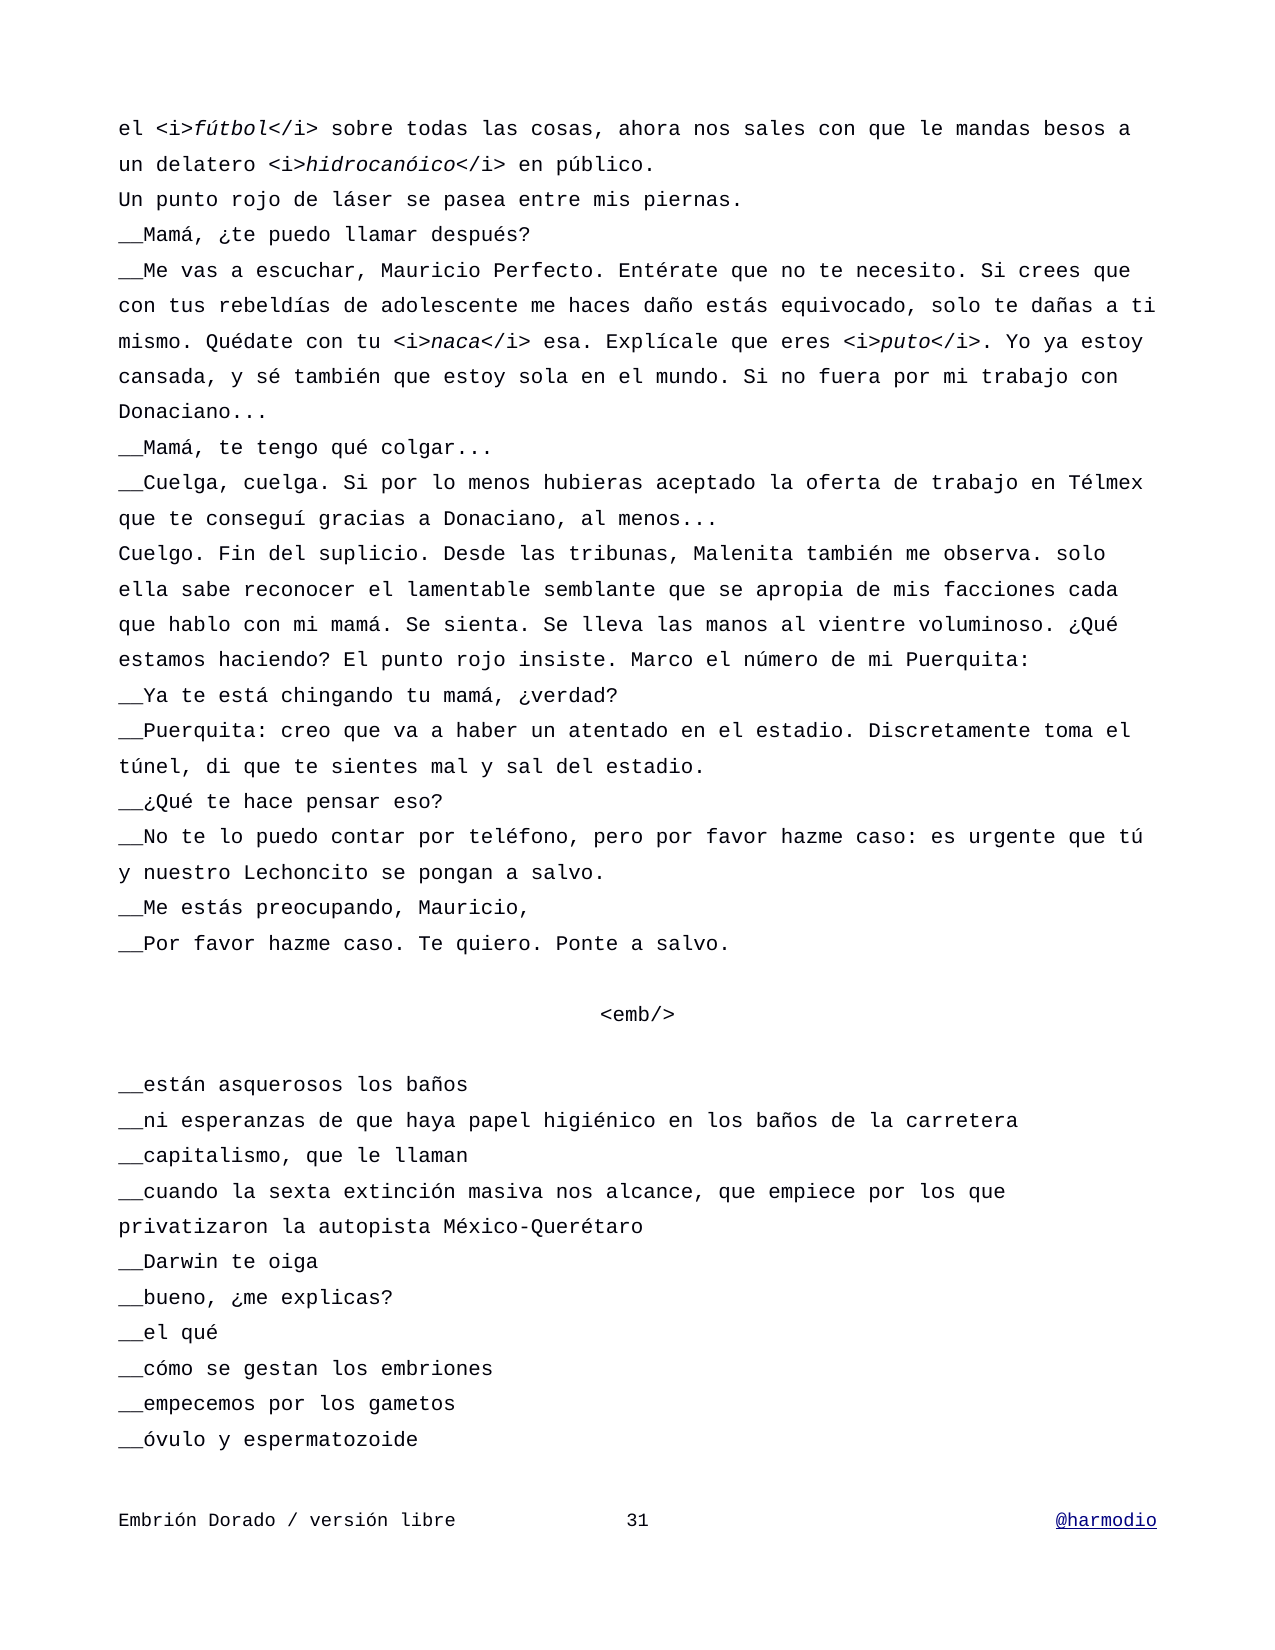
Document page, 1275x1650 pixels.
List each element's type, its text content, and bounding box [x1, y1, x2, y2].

text __cómo se gestan los embriones [118, 1358, 1157, 1381]
text Cuelgo. Fin del suplicio. Desde las tribunas, Malenita también me observa. solo ella sabe reconocer el lamentable semblante que se apropia de mis facciones cada que hablo con mi mamá. Se sienta. Se lleva las manos al vientre voluminoso. ¿Qué estamos haciendo? El punto rojo insiste. Marco el número de mi Puerquita: [118, 543, 1157, 673]
text <emb/> [118, 1003, 1157, 1027]
text __Puerquita: creo que va a haber un atentado en el estadio. Discretamente toma el túnel, di que te sientes mal y sal del estadio. [118, 720, 1157, 779]
text __Me vas a escuchar, Mauricio Perfecto. Entérate que no te necesito. Si crees que con tus rebeldías de adolescente me haces daño estás equivocado, solo te dañas a ti mismo. Quédate con tu <i>naca</i> esa. Explícale que eres <i>puto</i>. Yo ya estoy cansada, y sé también que estoy sola en el mundo. Si no fuera por mi trabajo con Donaciano... [118, 260, 1157, 425]
text __Ya te está chingando tu mamá, ¿verdad? [118, 685, 1157, 708]
text __óvulo y espermatozoide [118, 1428, 1157, 1452]
text __ni esperanzas de que haya papel higiénico en los baños de la carretera [118, 1110, 1157, 1133]
text __bueno, ¿me explicas? [118, 1287, 1157, 1311]
text __Mamá, ¿te puedo llamar después? [118, 224, 1157, 248]
text __Mamá, te tengo qué colgar... [118, 437, 1157, 461]
text __cuando la sexta extinción masiva nos alcance, que empiece por los que privatizaron la autopista México-Querétaro [118, 1181, 1157, 1240]
text __No te lo puedo contar por teléfono, pero por favor hazme caso: es urgente que tú y nuestro Lechoncito se pongan a salvo. [118, 826, 1157, 886]
text el <i>fútbol</i> sobre todas las cosas, ahora nos sales con que le mandas besos a un delatero <i>hidrocanóico</i> en público. [118, 118, 1157, 177]
text __Por favor hazme caso. Te quiero. Ponte a salvo. [118, 933, 1157, 956]
text __están asquerosos los baños [118, 1074, 1157, 1098]
text __el qué [118, 1322, 1157, 1346]
text Un punto rojo de láser se pasea entre mis piernas. [118, 189, 1157, 213]
text __Darwin te oiga [118, 1251, 1157, 1275]
text __capitalismo, que le llaman [118, 1145, 1157, 1169]
text __empecemos por los gametos [118, 1393, 1157, 1417]
text __Me estás preocupando, Mauricio, [118, 897, 1157, 921]
text __¿Qué te hace pensar eso? [118, 791, 1157, 815]
text __Cuelga, cuelga. Si por lo menos hubieras aceptado la oferta de trabajo en Télmex que te conseguí gracias a Donaciano, al menos... [118, 472, 1157, 531]
